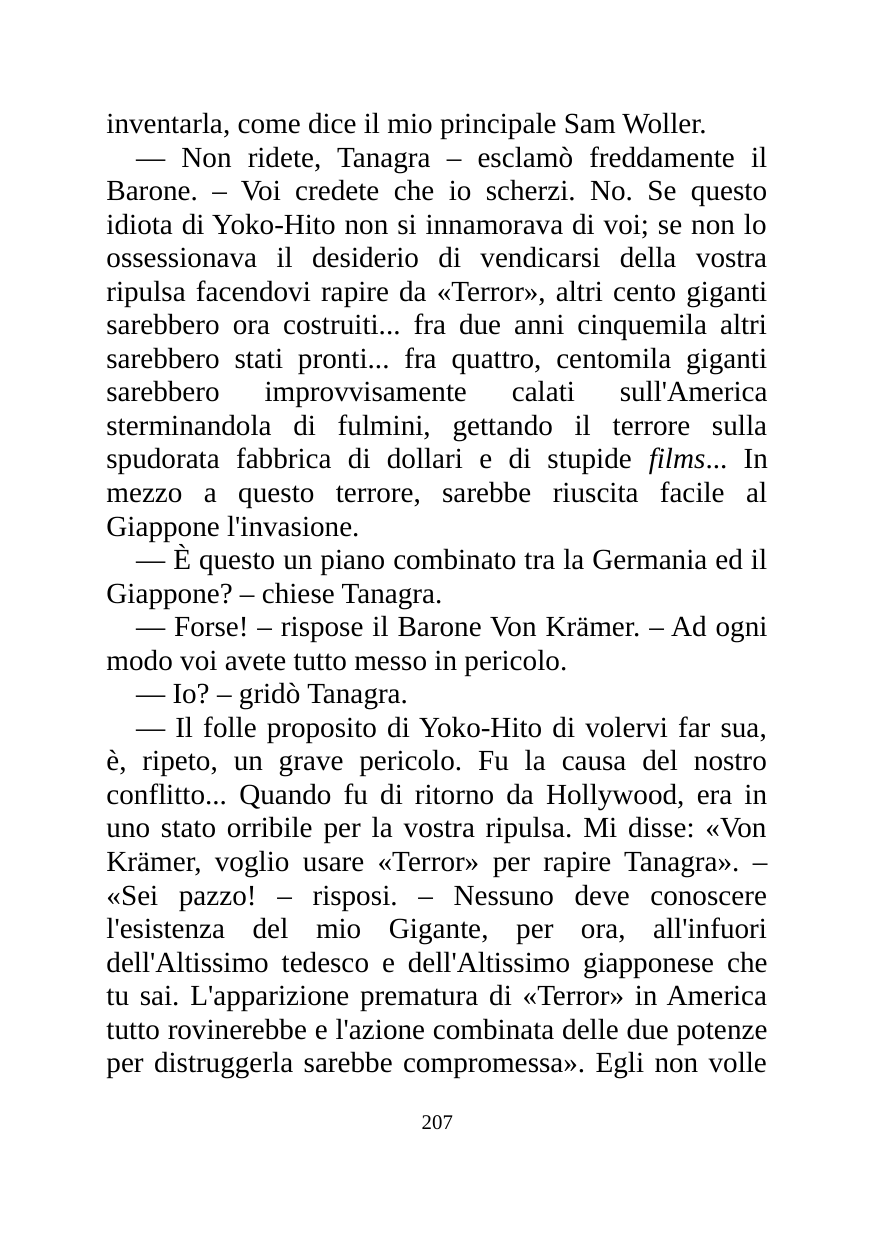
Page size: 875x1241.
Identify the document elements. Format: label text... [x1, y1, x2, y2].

text inventarla, come dice il mio principale Sam Woller. [106, 106, 768, 140]
text — Il folle proposito di Yoko-Hito di volervi far sua, è, ripeto, un grave pericolo. Fu la causa del nostro conflitto... Quando fu di ritorno da Hollywood, era in uno stato orribile per la vostra ripulsa. Mi disse: «Von Krämer, voglio usare «Terror» per rapire Tanagra». – «Sei pazzo! – risposi. – Nessuno deve conoscere l'esistenza del mio Gigante, per ora, all'infuori dell'Altissimo tedesco e dell'Altissimo giapponese che tu sai. L'apparizione prematura di «Terror» in America tutto rovinerebbe e l'azione combinata delle due potenze per distruggerla sarebbe compromessa». Egli non volle [106, 710, 768, 1079]
text — Io? – gridò Tanagra. [106, 676, 768, 710]
text — Non ridete, Tanagra – esclamò freddamente il Barone. – Voi credete che io scherzi. No. Se questo idiota di Yoko-Hito non si innamorava di voi; se non lo ossessionava il desiderio di vendicarsi della vostra ripulsa facendovi rapire da «Terror», altri cento giganti sarebbero ora costruiti... fra due anni cinquemila altri sarebbero stati pronti... fra quattro, centomila giganti sarebbero improvvisamente calati sull'America sterminandola di fulmini, gettando il terrore sulla spudorata fabbrica di dollari e di stupide films... In mezzo a questo terrore, sarebbe riuscita facile al Giappone l'invasione. [106, 140, 768, 542]
text — Forse! – rispose il Barone Von Krämer. – Ad ogni modo voi avete tutto messo in pericolo. [106, 609, 768, 676]
text — È questo un piano combinato tra la Germania ed il Giappone? – chiese Tanagra. [106, 542, 768, 609]
